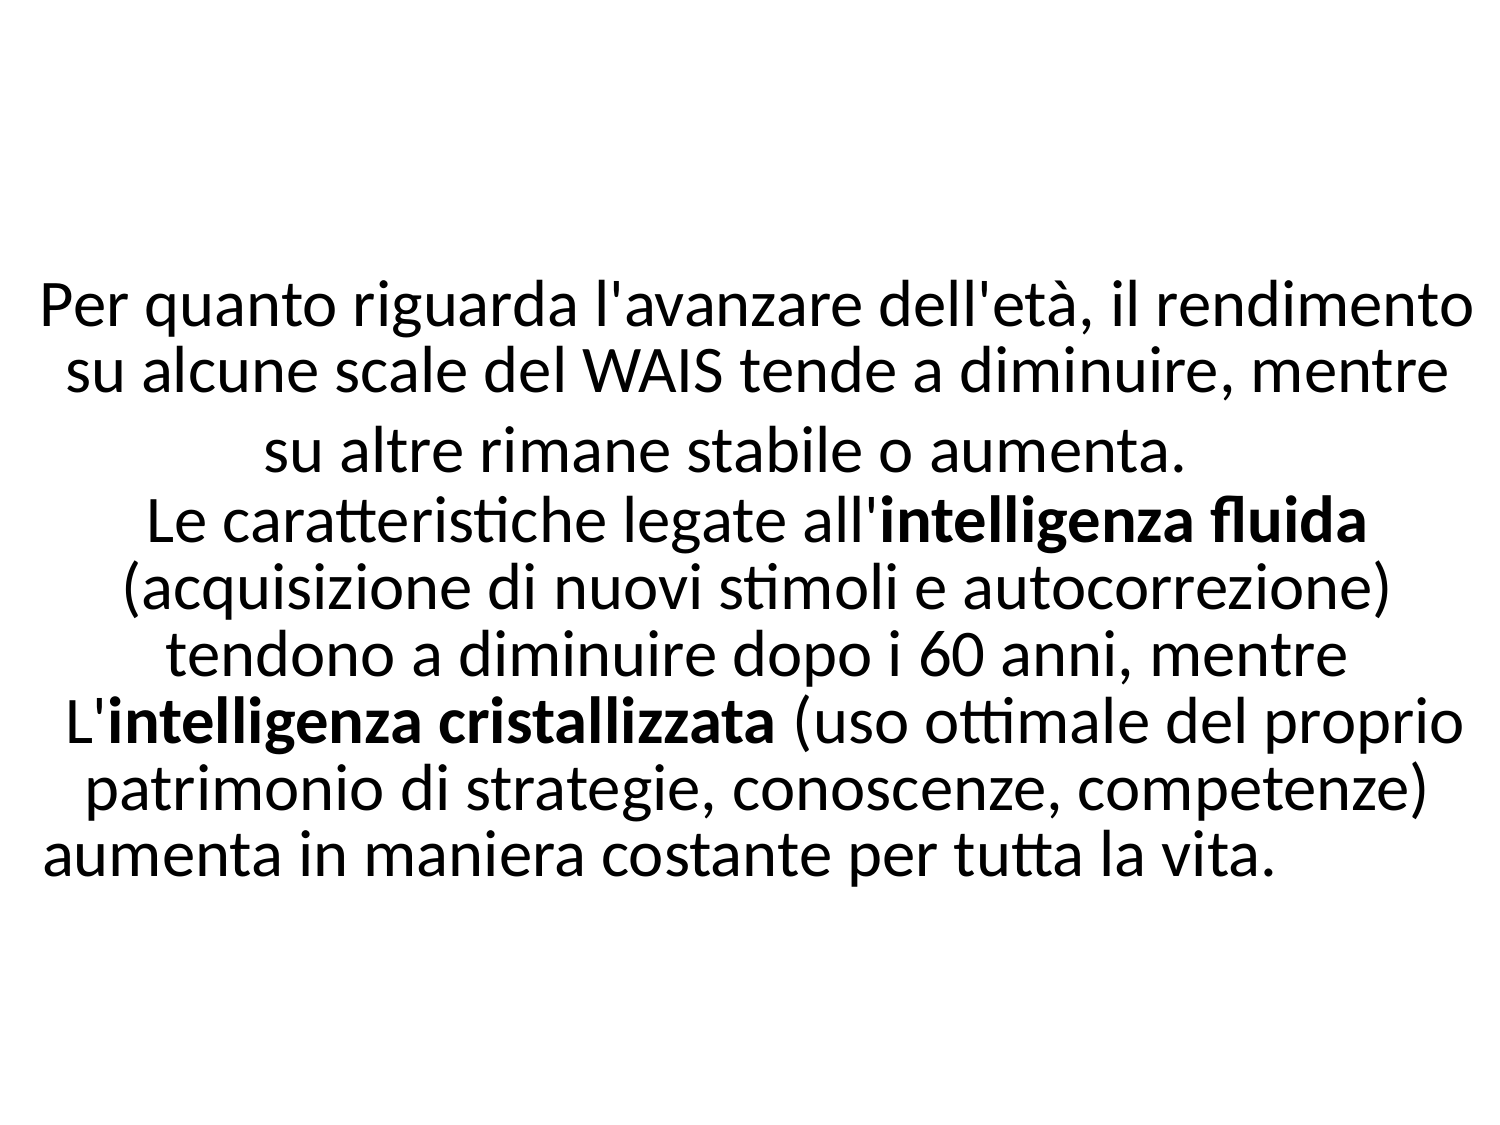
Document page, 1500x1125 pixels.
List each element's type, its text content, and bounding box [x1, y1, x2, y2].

title Per quanto riguarda l'avanzare dell'età, il rendimento su alcune scale del WAIS tende a diminuire, mentre su altre rimane stabile o aumenta. Le caratteristiche legate all'intelligenza fluida (acquisizione di nuovi stimoli e autocorrezione) tendono a diminuire dopo i 60 anni, mentre L'intelligenza cristallizzata (uso ottimale del proprio patrimonio di strategie, conoscenze, competenze) aumenta in maniera costante per tutta la vita. [35, 106, 1480, 1064]
